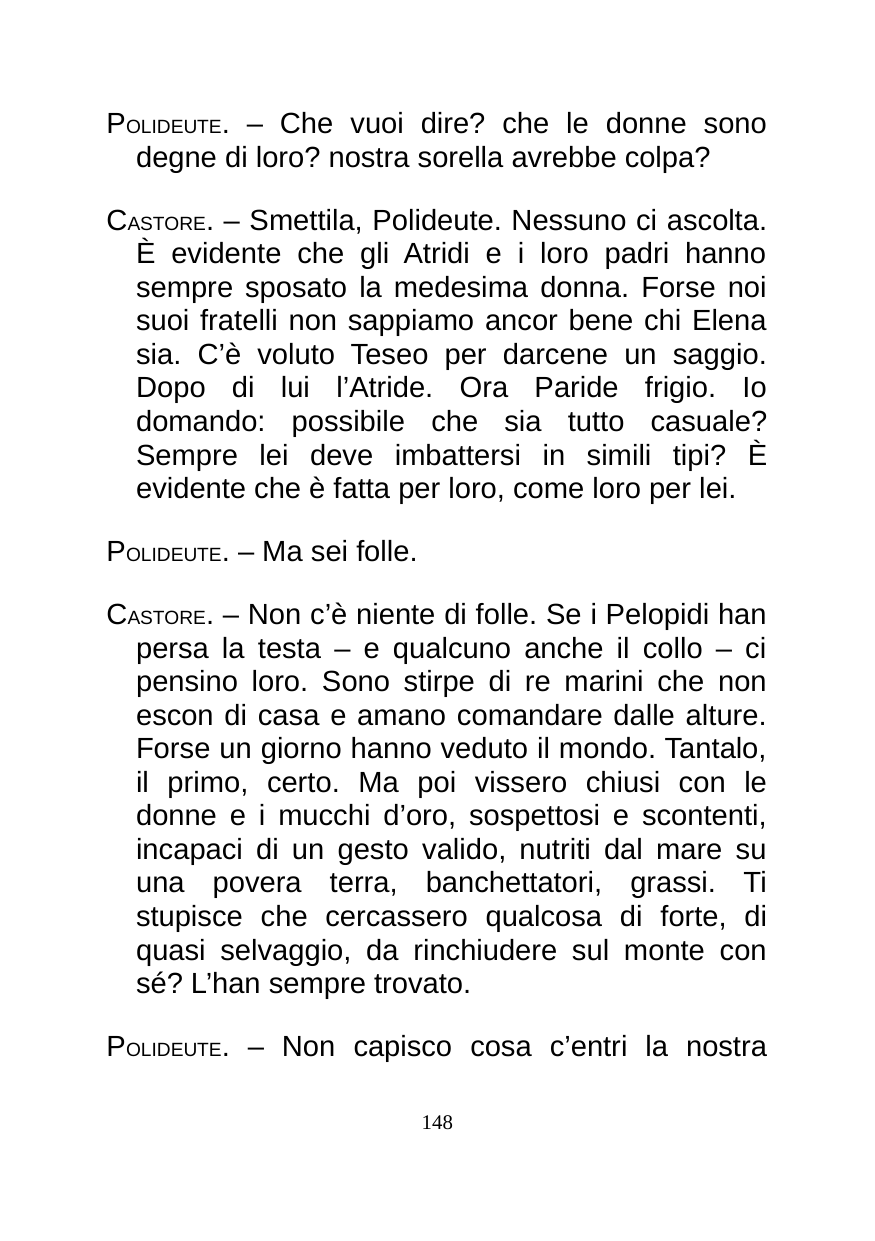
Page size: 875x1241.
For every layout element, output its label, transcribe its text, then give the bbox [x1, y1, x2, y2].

text Castore. – Non c’è niente di folle. Se i Pelopidi han persa la testa – e qualcuno anche il collo – ci pensino loro. Sono stirpe di re marini che non escon di casa e amano comandare dalle alture. Forse un giorno hanno veduto il mondo. Tantalo, il primo, certo. Ma poi vissero chiusi con le donne e i mucchi d’oro, sospettosi e scontenti, incapaci di un gesto valido, nutriti dal mare su una povera terra, banchettatori, grassi. Ti stupisce che cercassero qualcosa di forte, di quasi selvaggio, da rinchiudere sul monte con sé? L’han sempre trovato. [106, 597, 768, 1000]
text Polideute. – Non capisco cosa c’entri la nostra [106, 1029, 768, 1063]
text Polideute. – Che vuoi dire? che le donne sono degne di loro? nostra sorella avrebbe colpa? [106, 106, 768, 173]
text Castore. – Smettila, Polideute. Nessuno ci ascolta. È evidente che gli Atridi e i loro padri hanno sempre sposato la medesima donna. Forse noi suoi fratelli non sappiamo ancor bene chi Elena sia. C’è voluto Teseo per darcene un saggio. Dopo di lui l’Atride. Ora Paride frigio. Io domando: possibile che sia tutto casuale? Sempre lei deve imbattersi in simili tipi? È evidente che è fatta per loro, come loro per lei. [106, 203, 768, 505]
text Polideute. – Ma sei folle. [106, 534, 768, 568]
